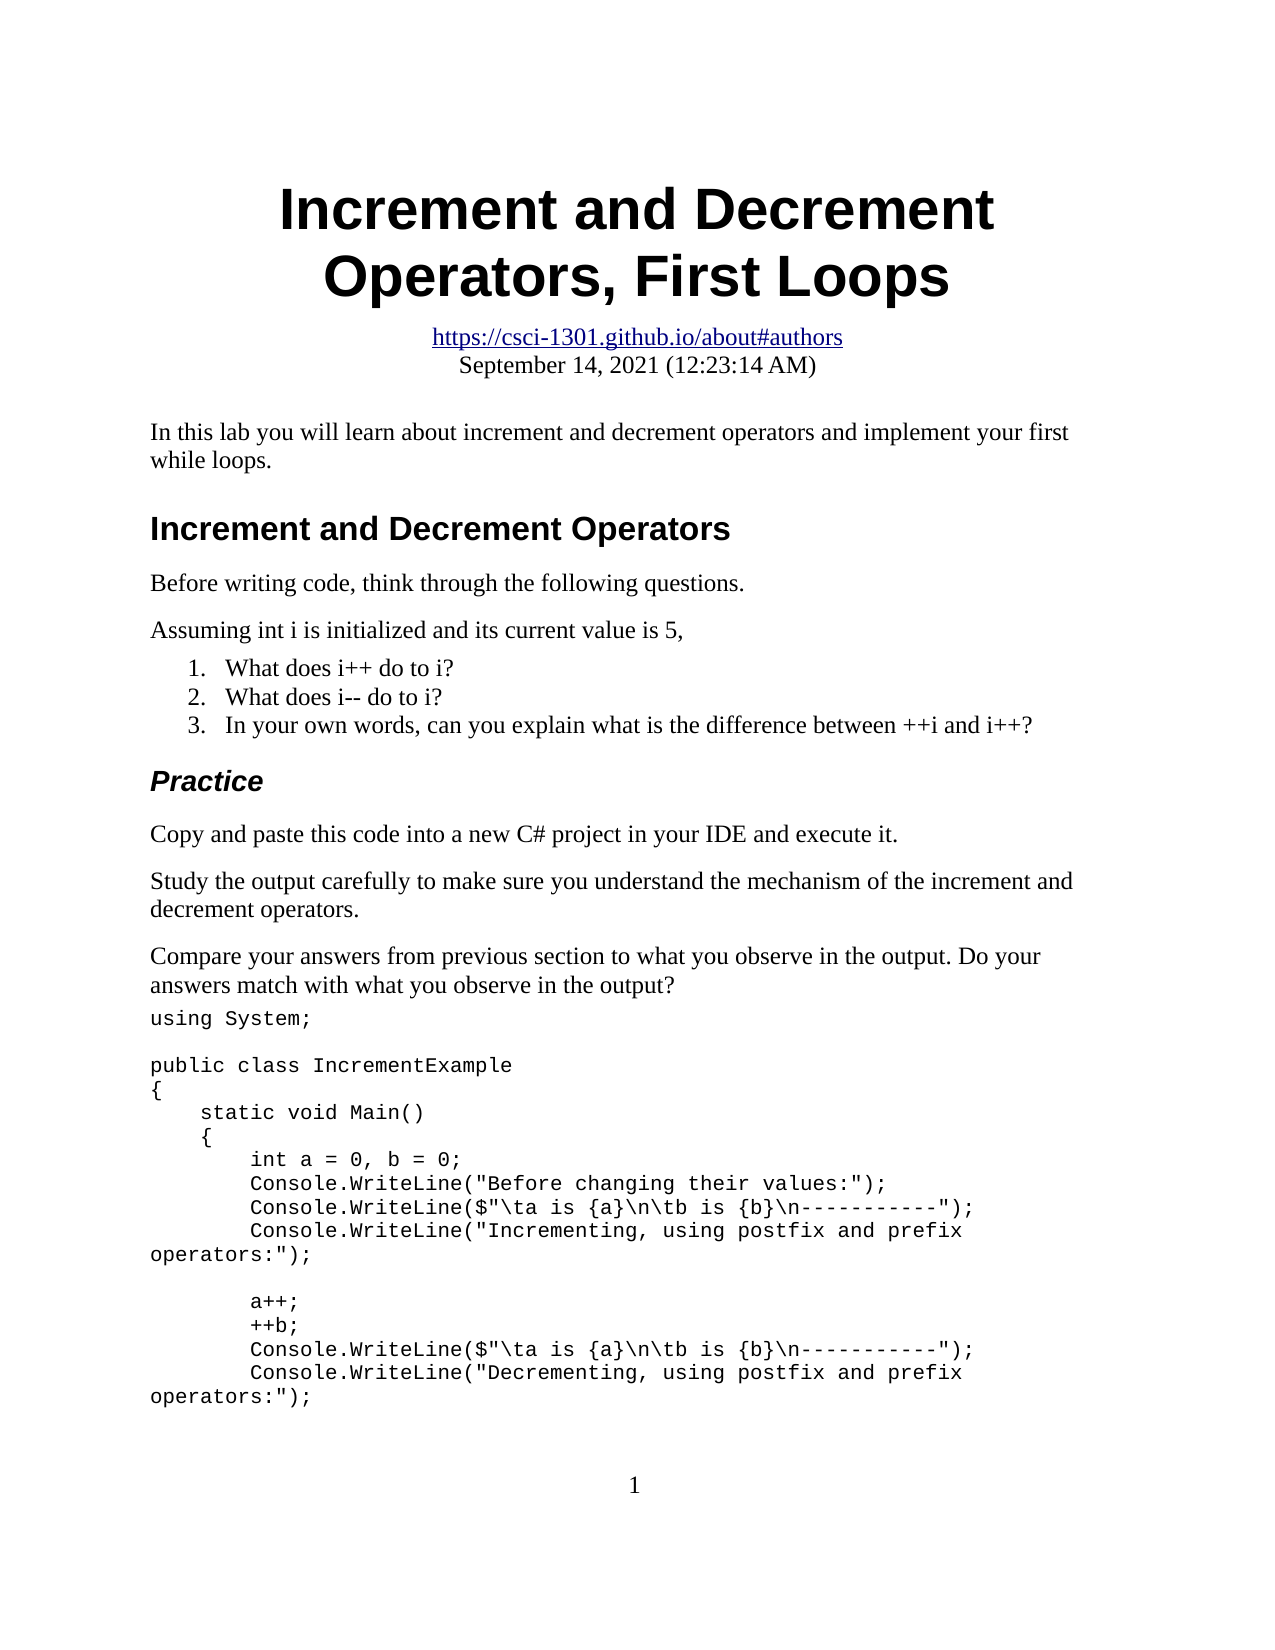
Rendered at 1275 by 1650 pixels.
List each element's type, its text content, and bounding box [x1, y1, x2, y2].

list What does i-- do to i? [187, 682, 1125, 710]
text Console.WriteLine("Incrementing, using postfix and prefix operators:"); [150, 1220, 1125, 1268]
text using System; [150, 1008, 1125, 1031]
list In your own words, can you explain what is the difference between ++i and i++? [187, 710, 1125, 739]
text Copy and paste this code into a new C# project in your IDE and execute it. [150, 819, 1125, 848]
text ++b; [150, 1315, 1125, 1339]
text Study the output carefully to make sure you understand the mechanism of the increment and decrement operators. [150, 866, 1125, 923]
subtitle Practice [150, 764, 1125, 798]
title Increment and Decrement Operators, First Loops [150, 175, 1125, 309]
text https://csci-1301.github.io/about#authors [150, 322, 1125, 350]
text a++; [150, 1291, 1125, 1315]
text Console.WriteLine($"\ta is {a}\n\tb is {b}\n-----------"); [150, 1197, 1125, 1220]
text static void Main() [150, 1102, 1125, 1126]
text { [150, 1078, 1125, 1102]
text int a = 0, b = 0; [150, 1149, 1125, 1173]
text Assuming int i is initialized and its current value is 5, [150, 615, 1125, 644]
text public class IncrementExample [150, 1055, 1125, 1078]
list What does i++ do to i? [187, 653, 1125, 682]
text Console.WriteLine("Before changing their values:"); [150, 1173, 1125, 1197]
text { [150, 1126, 1125, 1149]
text Console.WriteLine($"\ta is {a}\n\tb is {b}\n-----------"); [150, 1339, 1125, 1362]
text Console.WriteLine("Decrementing, using postfix and prefix operators:"); [150, 1362, 1125, 1409]
text Compare your answers from previous section to what you observe in the output. Do your answers match with what you observe in the output? [150, 941, 1125, 999]
text Before writing code, think through the following questions. [150, 568, 1125, 597]
text September 14, 2021 (12:23:14 AM) [150, 350, 1125, 379]
subtitle Increment and Decrement Operators [150, 508, 1125, 547]
text In this lab you will learn about increment and decrement operators and implement your first while loops. [150, 417, 1125, 474]
